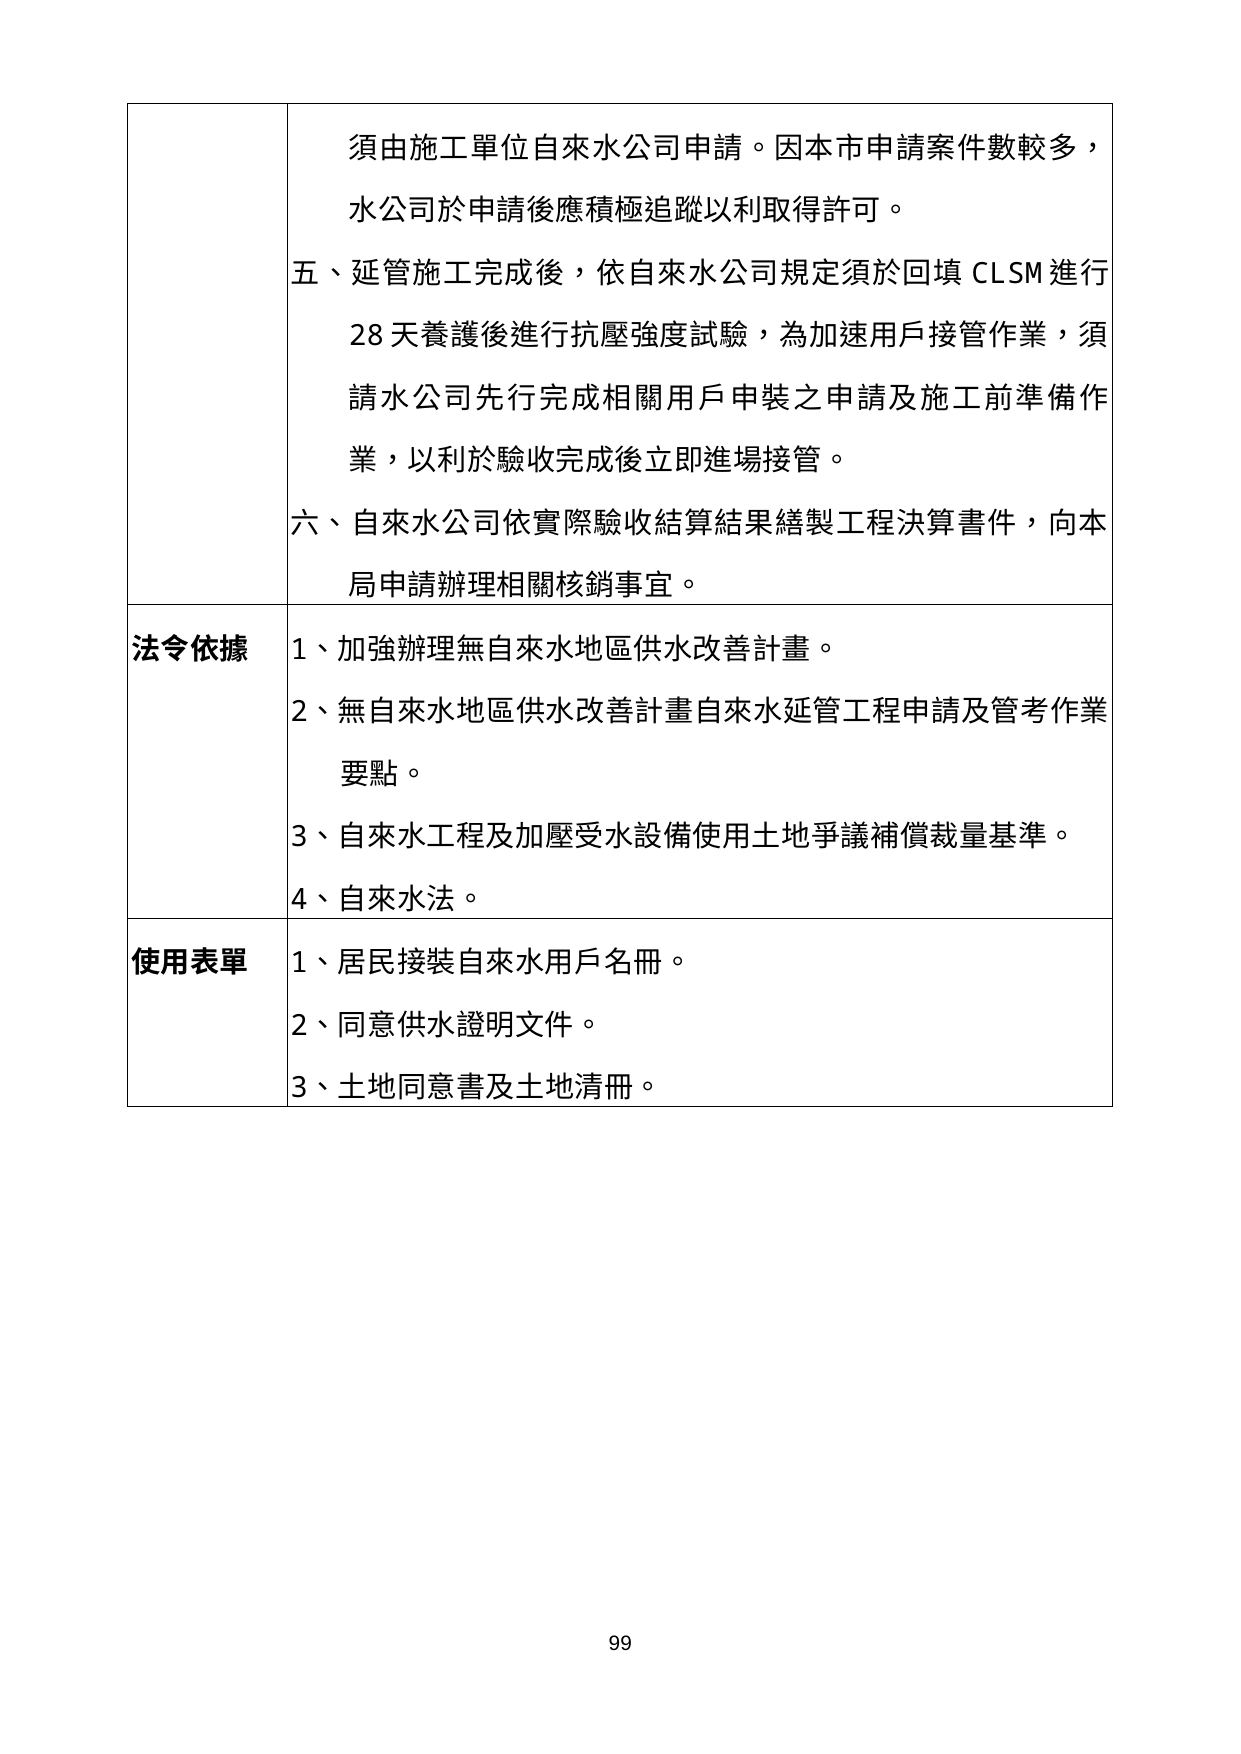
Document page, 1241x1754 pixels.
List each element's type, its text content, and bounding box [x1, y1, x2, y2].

table_cell 加強辦理無自來水地區供水改善計畫。 無自來水地區供水改善計畫自來水延管工程申請及管考作業要點。 自來水工程及加壓受水設備使用土地爭議補償裁量基準。 自來水法。 [288, 605, 1112, 917]
table_cell 使用表單 [128, 919, 287, 1106]
table_cell 法令依據 [128, 605, 287, 917]
table_cell 居民接裝自來水用戶名冊。 同意供水證明文件。 土地同意書及土地清冊。 [288, 919, 1112, 1106]
table_cell 須由施工單位自來水公司申請。因本市申請案件數較多，水公司於申請後應積極追蹤以利取得許可。 五、延管施工完成後，依自來水公司規定須於回填CLSM進行28天養護後進行抗壓強度試驗，為加速用戶接管作業，須請水公司先行完成相關用戶申裝之申請及施工前準備作業，以利於驗收完成後立即進場接管。 六、自來水公司依實際驗收結算結果繕製工程決算書件，向本局申請辦理相關核銷事宜。 [288, 104, 1112, 604]
table_cell [128, 104, 287, 604]
